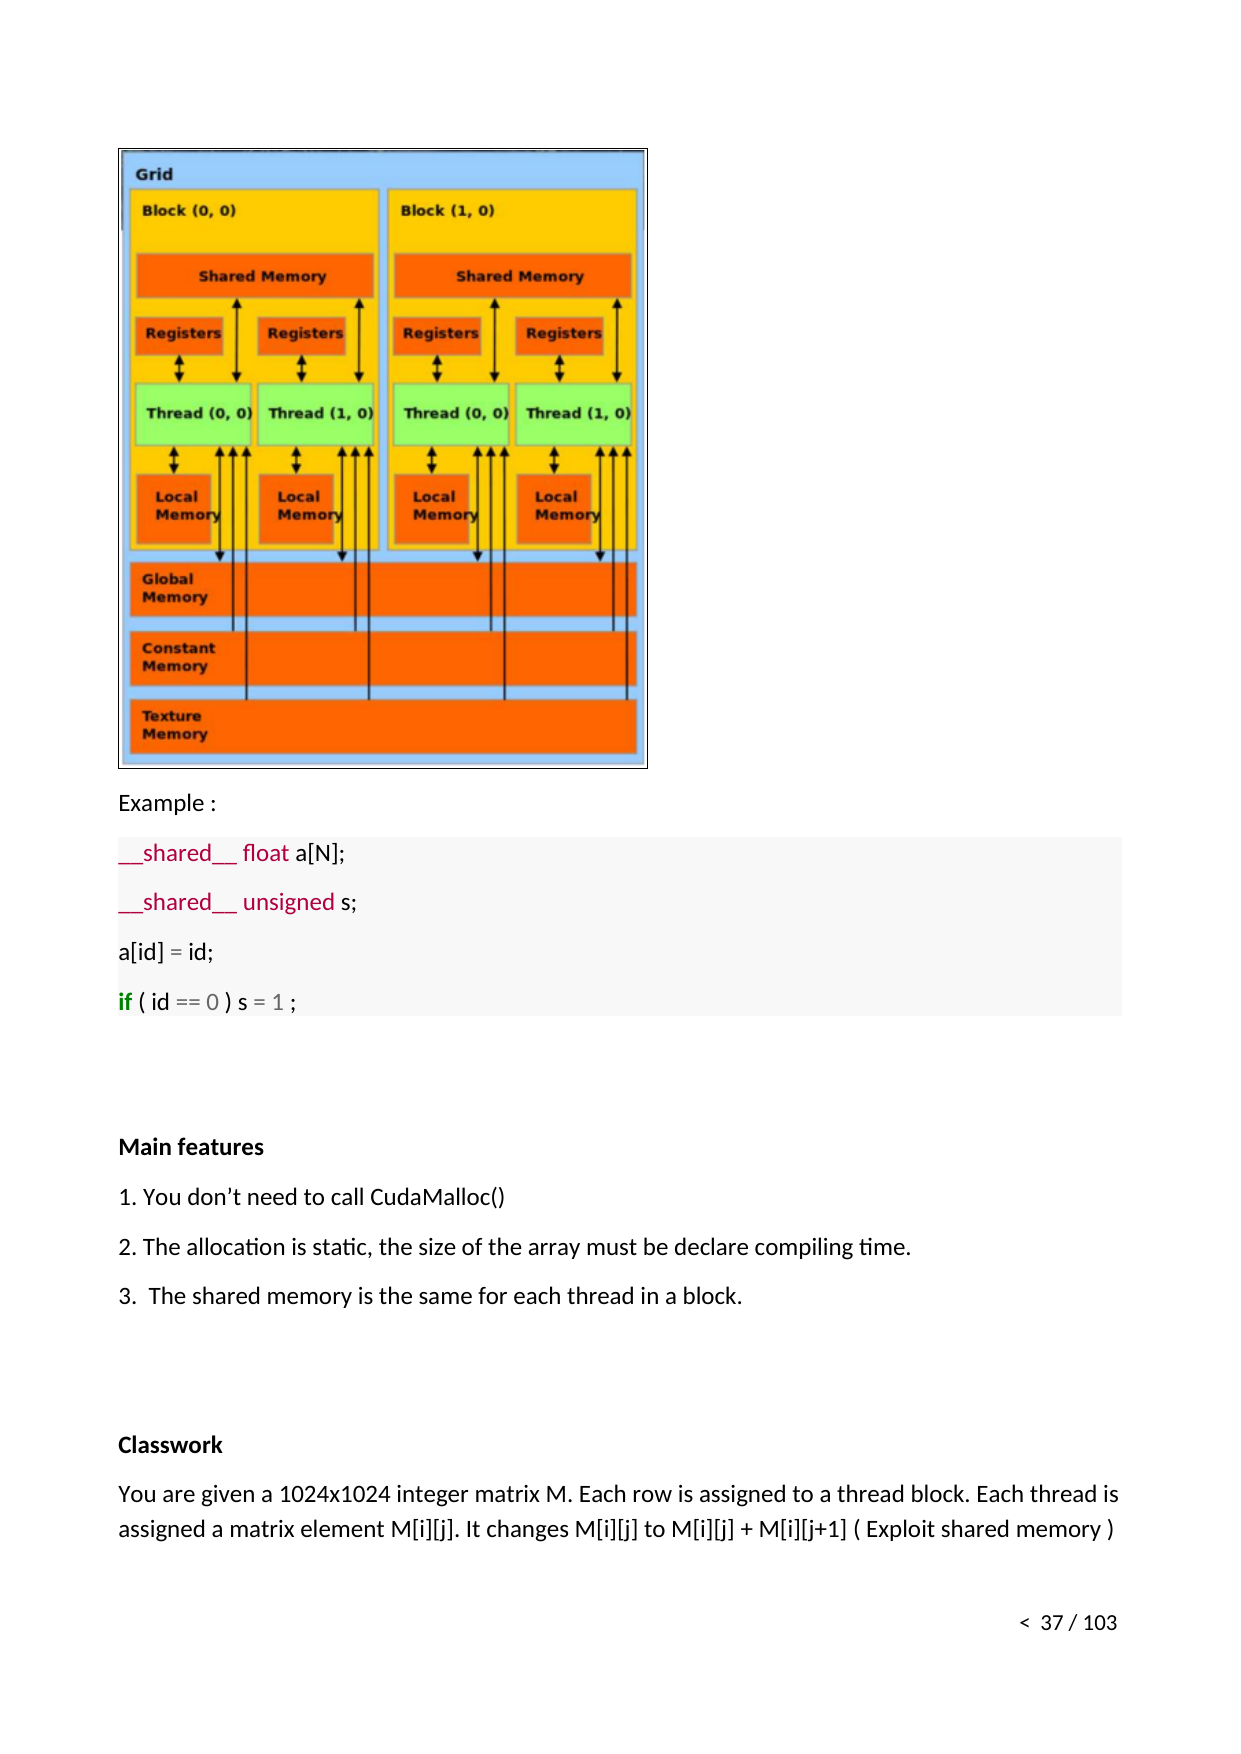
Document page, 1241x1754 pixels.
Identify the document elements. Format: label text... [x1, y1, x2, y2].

text Classwork [118, 1429, 1122, 1459]
picture [121, 150, 645, 766]
text 3. The shared memory is the same for each thread in a block. [118, 1280, 1122, 1311]
text a[id] = id; [118, 936, 1122, 967]
text You are given a 1024x1024 integer matrix M. Each row is assigned to a thread block. Each thread is assigned a matrix element M[i][j]. It changes M[i][j] to M[i][j] + M[i][j+1] ( Exploit shared memory ) [118, 1479, 1122, 1544]
text Example : [118, 787, 1122, 818]
text Main features [118, 1132, 1122, 1162]
text if ( id == 0 ) s = 1 ; [118, 986, 1122, 1016]
text __shared__ unsigned s; [118, 887, 1122, 917]
text 2. The allocation is static, the size of the array must be declare compiling time. [118, 1231, 1122, 1261]
text __shared__ float a[N]; [118, 837, 1122, 867]
text 1. You don’t need to call CudaMalloc() [118, 1181, 1122, 1212]
